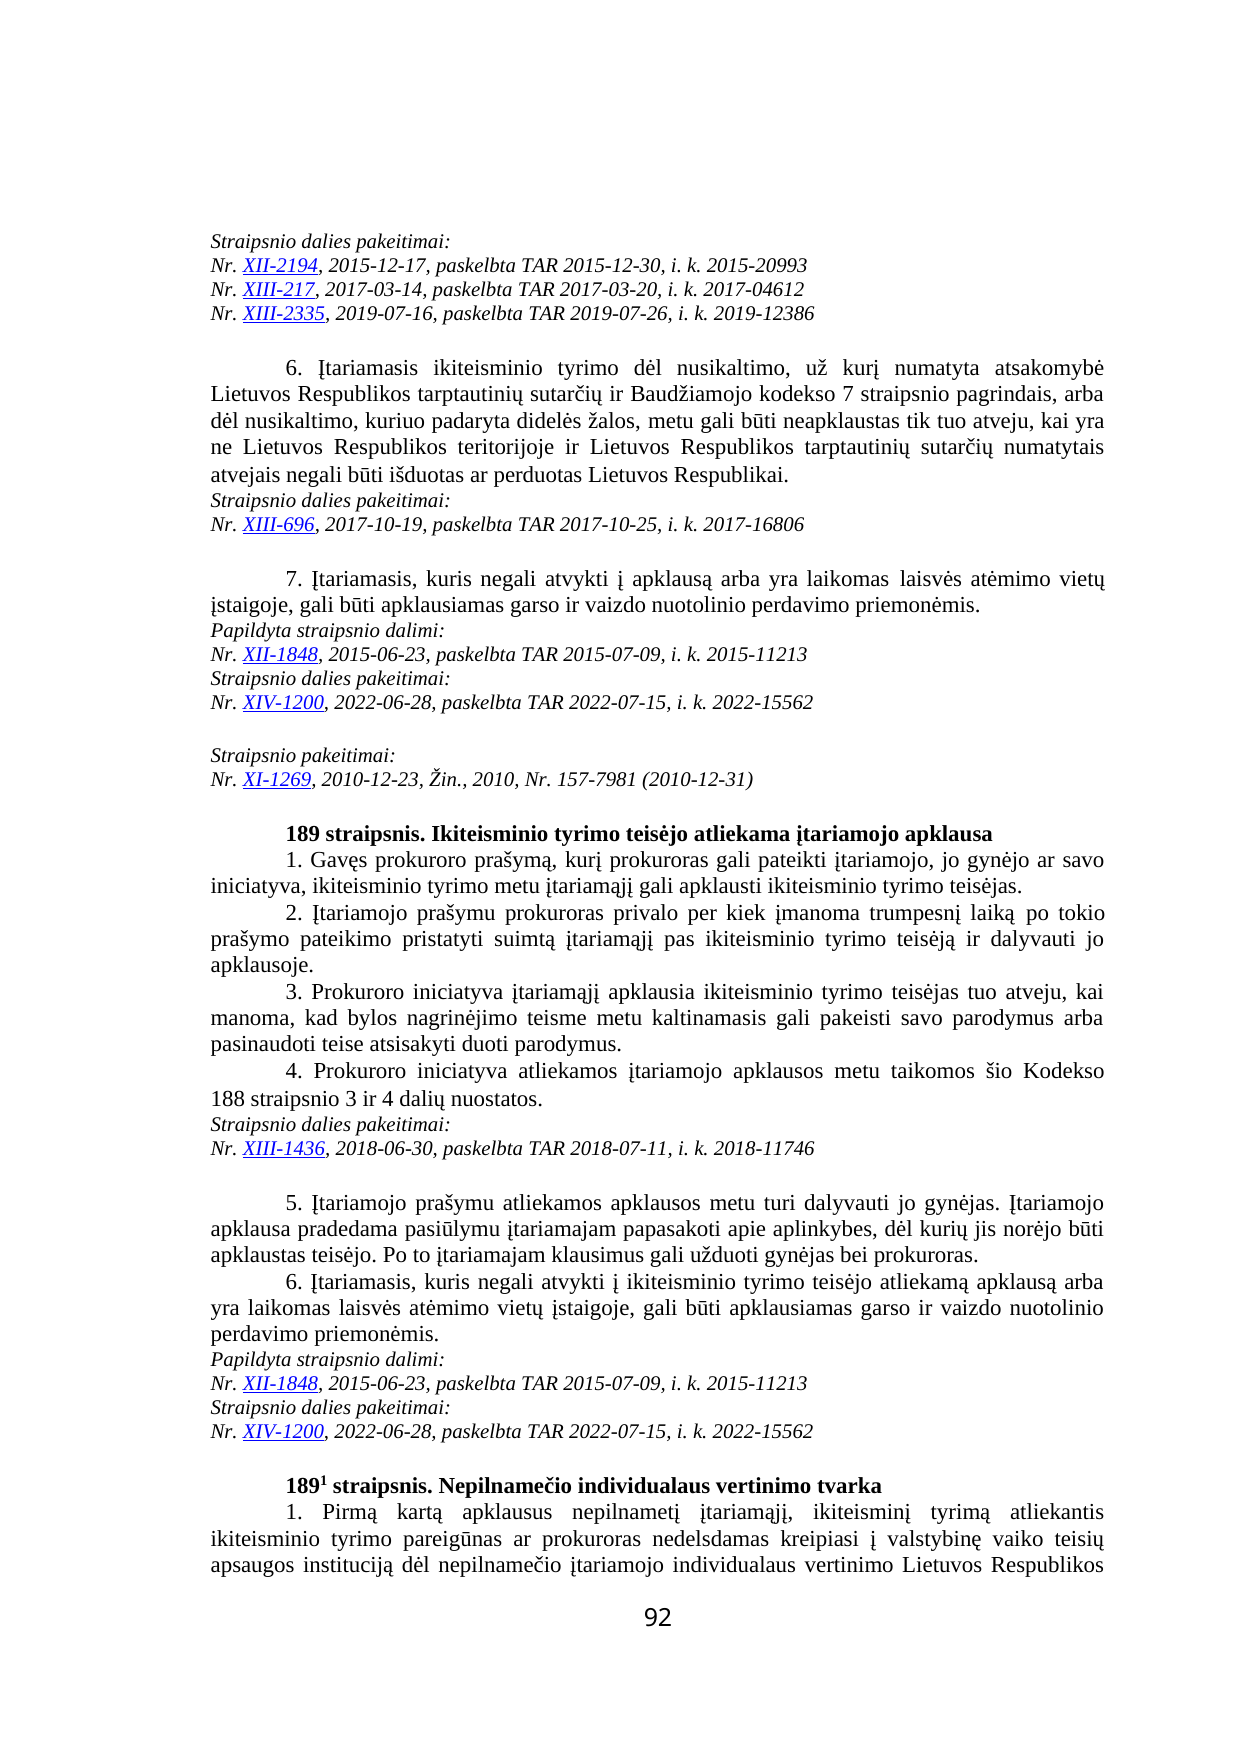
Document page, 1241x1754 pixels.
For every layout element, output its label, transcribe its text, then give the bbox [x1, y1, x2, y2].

text 1. Pirmą kartą apklausus nepilnametį įtariamąjį, ikiteisminį tyrimą atliekantis ikiteisminio tyrimo pareigūnas ar prokuroras nedelsdamas kreipiasi į valstybinę vaiko teisių apsaugos instituciją dėl nepilnamečio įtariamojo individualaus vertinimo Lietuvos Respublikos [210, 1498, 1105, 1577]
text Straipsnio dalies pakeitimai: [210, 488, 1105, 512]
text Nr. XIII-2335, 2019-07-16, paskelbta TAR 2019-07-26, i. k. 2019-12386 [210, 301, 1105, 325]
text Papildyta straipsnio dalimi: [210, 618, 1105, 642]
text 1. Gavęs prokuroro prašymą, kurį prokuroras gali pateikti įtariamojo, jo gynėjo ar savo iniciatyva, ikiteisminio tyrimo metu įtariamąjį gali apklausti ikiteisminio tyrimo teisėjas. [210, 846, 1105, 899]
text Nr. XII-1848, 2015-06-23, paskelbta TAR 2015-07-09, i. k. 2015-11213 [210, 1371, 1105, 1395]
text 4. Prokuroro iniciatyva atliekamos įtariamojo apklausos metu taikomos šio Kodekso 188 straipsnio 3 ir 4 dalių nuostatos. [210, 1057, 1105, 1112]
text 3. Prokuroro iniciatyva įtariamąjį apklausia ikiteisminio tyrimo teisėjas tuo atveju, kai manoma, kad bylos nagrinėjimo teisme metu kaltinamasis gali pakeisti savo parodymus arba pasinaudoti teise atsisakyti duoti parodymus. [210, 978, 1105, 1057]
text Nr. XIV-1200, 2022-06-28, paskelbta TAR 2022-07-15, i. k. 2022-15562 [210, 690, 1105, 714]
text 7. Įtariamasis, kuris negali atvykti į apklausą arba yra laikomas laisvės atėmimo vietų įstaigoje, gali būti apklausiamas garso ir vaizdo nuotolinio perdavimo priemonėmis. [210, 565, 1105, 618]
text Nr. XIII-696, 2017-10-19, paskelbta TAR 2017-10-25, i. k. 2017-16806 [210, 512, 1105, 536]
text Straipsnio pakeitimai: [210, 743, 1105, 767]
text Straipsnio dalies pakeitimai: [210, 229, 1105, 253]
text Nr. XII-1848, 2015-06-23, paskelbta TAR 2015-07-09, i. k. 2015-11213 [210, 642, 1105, 666]
text Straipsnio dalies pakeitimai: [210, 666, 1105, 690]
text Nr. XI-1269, 2010-12-23, Žin., 2010, Nr. 157-7981 (2010-12-31) [210, 767, 1105, 791]
text 2. Įtariamojo prašymu prokuroras privalo per kiek įmanoma trumpesnį laiką po tokio prašymo pateikimo pristatyti suimtą įtariamąjį pas ikiteisminio tyrimo teisėją ir dalyvauti jo apklausoje. [210, 899, 1105, 978]
text Straipsnio dalies pakeitimai: [210, 1112, 1105, 1136]
text 1891 straipsnis. Nepilnamečio individualaus vertinimo tvarka [210, 1472, 1105, 1498]
text Straipsnio dalies pakeitimai: [210, 1395, 1105, 1419]
text Nr. XIII-1436, 2018-06-30, paskelbta TAR 2018-07-11, i. k. 2018-11746 [210, 1136, 1105, 1160]
text 189 straipsnis. Ikiteisminio tyrimo teisėjo atliekama įtariamojo apklausa [210, 819, 1105, 846]
text Nr. XIII-217, 2017-03-14, paskelbta TAR 2017-03-20, i. k. 2017-04612 [210, 277, 1105, 301]
text 6. Įtariamasis ikiteisminio tyrimo dėl nusikaltimo, už kurį numatyta atsakomybė Lietuvos Respublikos tarptautinių sutarčių ir Baudžiamojo kodekso 7 straipsnio pagrindais, arba dėl nusikaltimo, kuriuo padaryta didelės žalos, metu gali būti neapklaustas tik tuo atveju, kai yra ne Lietuvos Respublikos teritorijoje ir Lietuvos Respublikos tarptautinių sutarčių numatytais atvejais negali būti išduotas ar perduotas Lietuvos Respublikai. [210, 354, 1105, 488]
text Papildyta straipsnio dalimi: [210, 1347, 1105, 1371]
text Nr. XII-2194, 2015-12-17, paskelbta TAR 2015-12-30, i. k. 2015-20993 [210, 253, 1105, 277]
text 5. Įtariamojo prašymu atliekamos apklausos metu turi dalyvauti jo gynėjas. Įtariamojo apklausa pradedama pasiūlymu įtariamajam papasakoti apie aplinkybes, dėl kurių jis norėjo būti apklaustas teisėjo. Po to įtariamajam klausimus gali užduoti gynėjas bei prokuroras. [210, 1189, 1105, 1268]
text 6. Įtariamasis, kuris negali atvykti į ikiteisminio tyrimo teisėjo atliekamą apklausą arba yra laikomas laisvės atėmimo vietų įstaigoje, gali būti apklausiamas garso ir vaizdo nuotolinio perdavimo priemonėmis. [210, 1268, 1105, 1347]
text Nr. XIV-1200, 2022-06-28, paskelbta TAR 2022-07-15, i. k. 2022-15562 [210, 1419, 1105, 1443]
